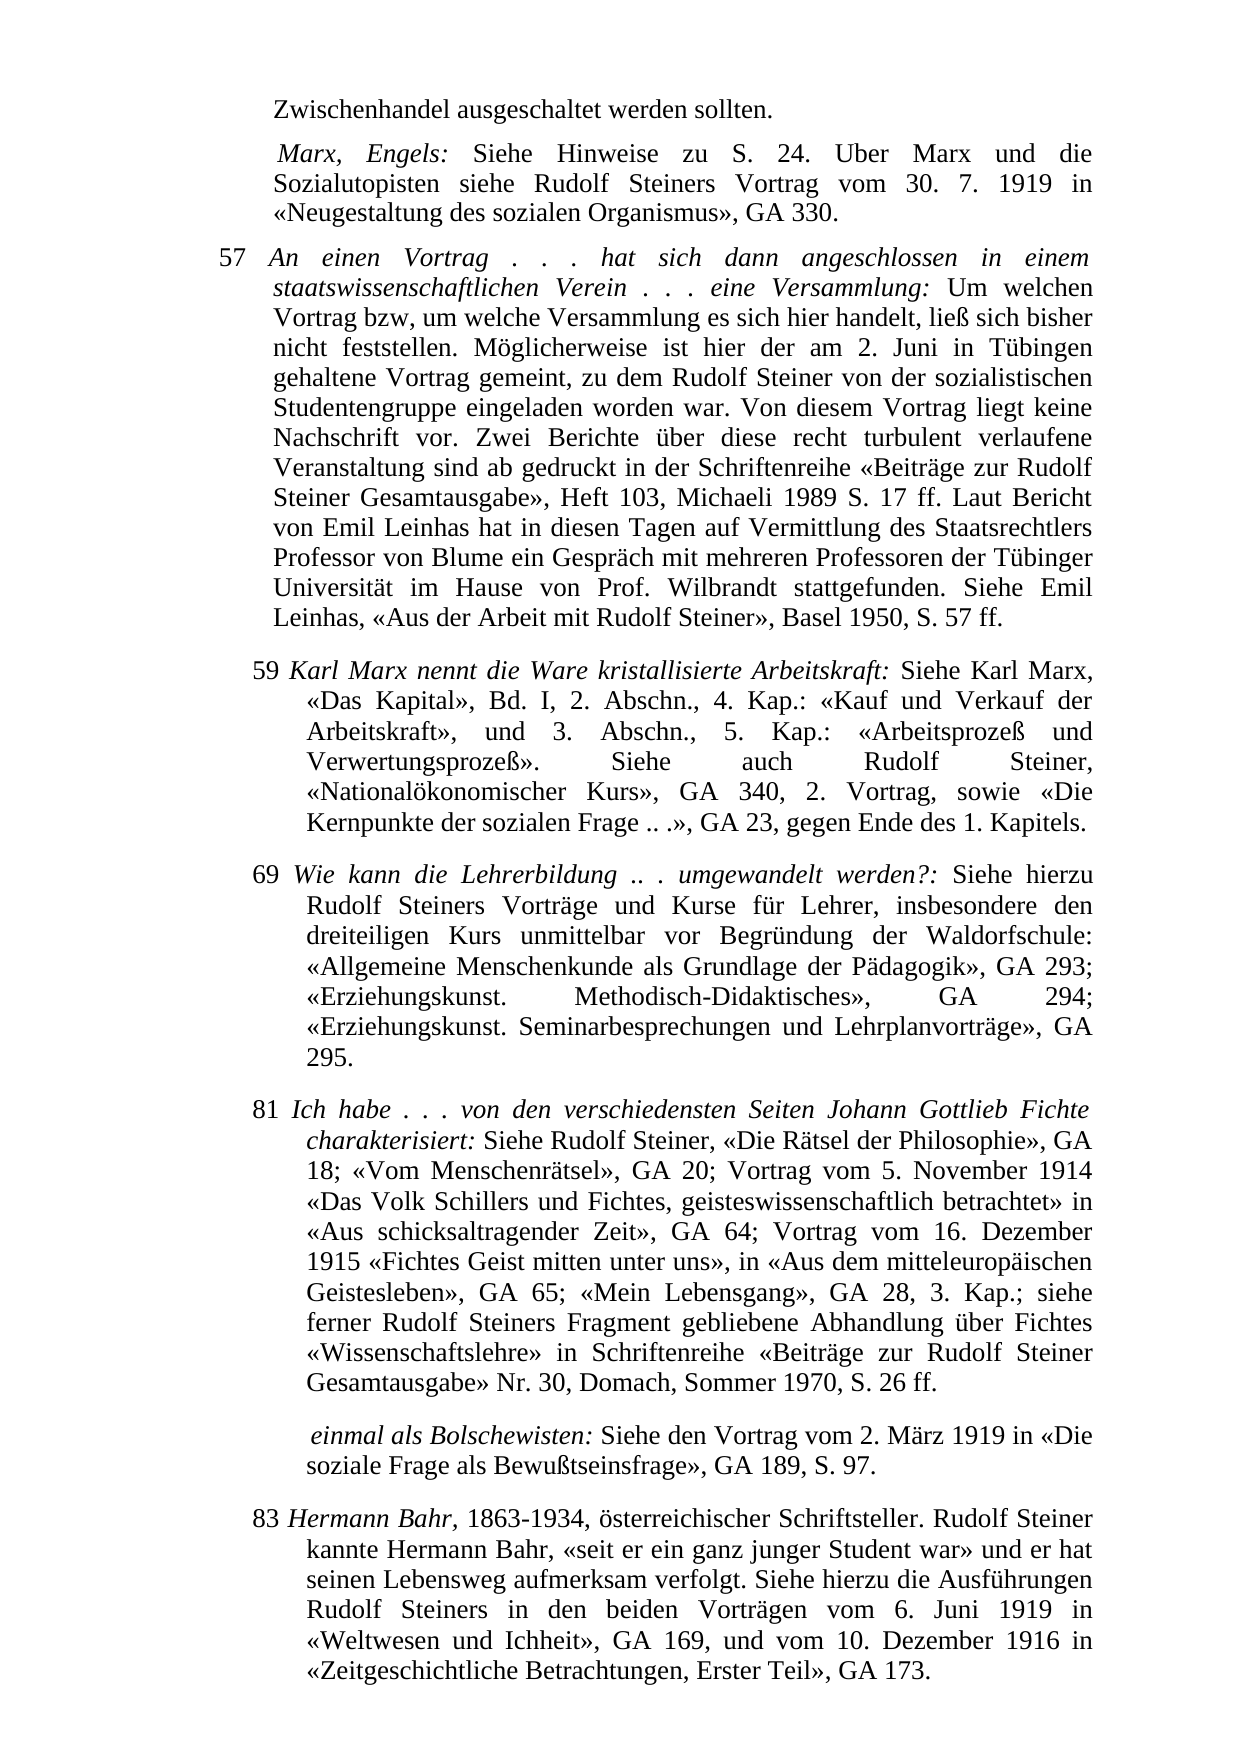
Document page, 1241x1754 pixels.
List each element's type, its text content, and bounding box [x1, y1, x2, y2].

text 59 Karl Marx nennt die Ware kristallisierte Arbeitskraft: Siehe Karl Marx, «Das Kapital», Bd. I, 2. Abschn., 4. Kap.: «Kauf und Verkauf der Arbeitskraft», und 3. Abschn., 5. Kap.: «Arbeitsprozeß und Verwertungsprozeß». Siehe auch Rudolf Steiner, «Nationalökonomischer Kurs», GA 340, 2. Vortrag, sowie «Die Kernpunkte der sozialen Frage .. .», GA 23, gegen Ende des 1. Kapitels. [252, 655, 1093, 837]
text 69 Wie kann die Lehrerbildung .. . umgewandelt werden?: Siehe hierzu Rudolf Steiners Vorträge und Kurse für Lehrer, insbesondere den dreiteiligen Kurs unmittelbar vor Begründung der Waldorfschule: «Allgemeine Menschenkunde als Grundlage der Pädagogik», GA 293; «Erziehungskunst. Methodisch-Didaktisches», GA 294; «Erziehungskunst. Seminarbesprechungen und Lehrplanvorträge», GA 295. [252, 860, 1093, 1072]
text 81 Ich habe . . . von den verschiedensten Seiten Johann Gottlieb Fichte charakterisiert: Siehe Rudolf Steiner, «Die Rätsel der Philosophie», GA 18; «Vom Menschenrätsel», GA 20; Vortrag vom 5. November 1914 «Das Volk Schillers und Fichtes, geisteswissenschaftlich betrachtet» in «Aus schicksaltragender Zeit», GA 64; Vortrag vom 16. Dezember 1915 «Fichtes Geist mitten unter uns», in «Aus dem mitteleuropäischen Geistesleben», GA 65; «Mein Lebensgang», GA 28, 3. Kap.; siehe ferner Rudolf Steiners Fragment gebliebene Abhandlung über Fichtes «Wissenschaftslehre» in Schriftenreihe «Beiträge zur Rudolf Steiner Gesamtausgabe» Nr. 30, Domach, Sommer 1970, S. 26 ff. [252, 1095, 1093, 1398]
text 83 Hermann Bahr, 1863-1934, österreichischer Schriftsteller. Rudolf Steiner kannte Hermann Bahr, «seit er ein ganz junger Student war» und er hat seinen Lebensweg aufmerksam verfolgt. Siehe hierzu die Ausführungen Rudolf Steiners in den beiden Vorträgen vom 6. Juni 1919 in «Weltwesen und Ichheit», GA 169, und vom 10. Dezember 1916 in «Zeitgeschichtliche Betrachtungen, Erster Teil», GA 173. [252, 1503, 1093, 1685]
text Marx, Engels: Siehe Hinweise zu S. 24. Uber Marx und die Sozialutopisten siehe Rudolf Steiners Vortrag vom 30. 7. 1919 in «Neugestaltung des sozialen Organismus», GA 330. [273, 139, 1093, 228]
text einmal als Bolschewisten: Siehe den Vortrag vom 2. März 1919 in «Die soziale Frage als Bewußtseinsfrage», GA 189, S. 97. [306, 1421, 1093, 1481]
text Zwischenhandel ausgeschaltet werden sollten. [273, 94, 1093, 124]
text 57 An einen Vortrag . . . hat sich dann angeschlossen in einem staatswissenschaftlichen Verein . . . eine Versammlung: Um welchen Vortrag bzw, um welche Versammlung es sich hier handelt, ließ sich bisher nicht feststellen. Möglicherweise ist hier der am 2. Juni in Tübingen gehaltene Vortrag gemeint, zu dem Rudolf Steiner von der sozialistischen Studentengruppe eingeladen worden war. Von diesem Vortrag liegt keine Nachschrift vor. Zwei Berichte über diese recht turbulent verlaufene Veranstaltung sind ab gedruckt in der Schriftenreihe «Beiträge zur Rudolf Steiner Gesamtausgabe», Heft 103, Michaeli 1989 S. 17 ff. Laut Bericht von Emil Leinhas hat in diesen Tagen auf Vermittlung des Staatsrechtlers Professor von Blume ein Gespräch mit mehreren Professoren der Tübinger Universität im Hause von Prof. Wilbrandt stattgefunden. Siehe Emil Leinhas, «Aus der Arbeit mit Rudolf Steiner», Basel 1950, S. 57 ff. [219, 242, 1093, 632]
